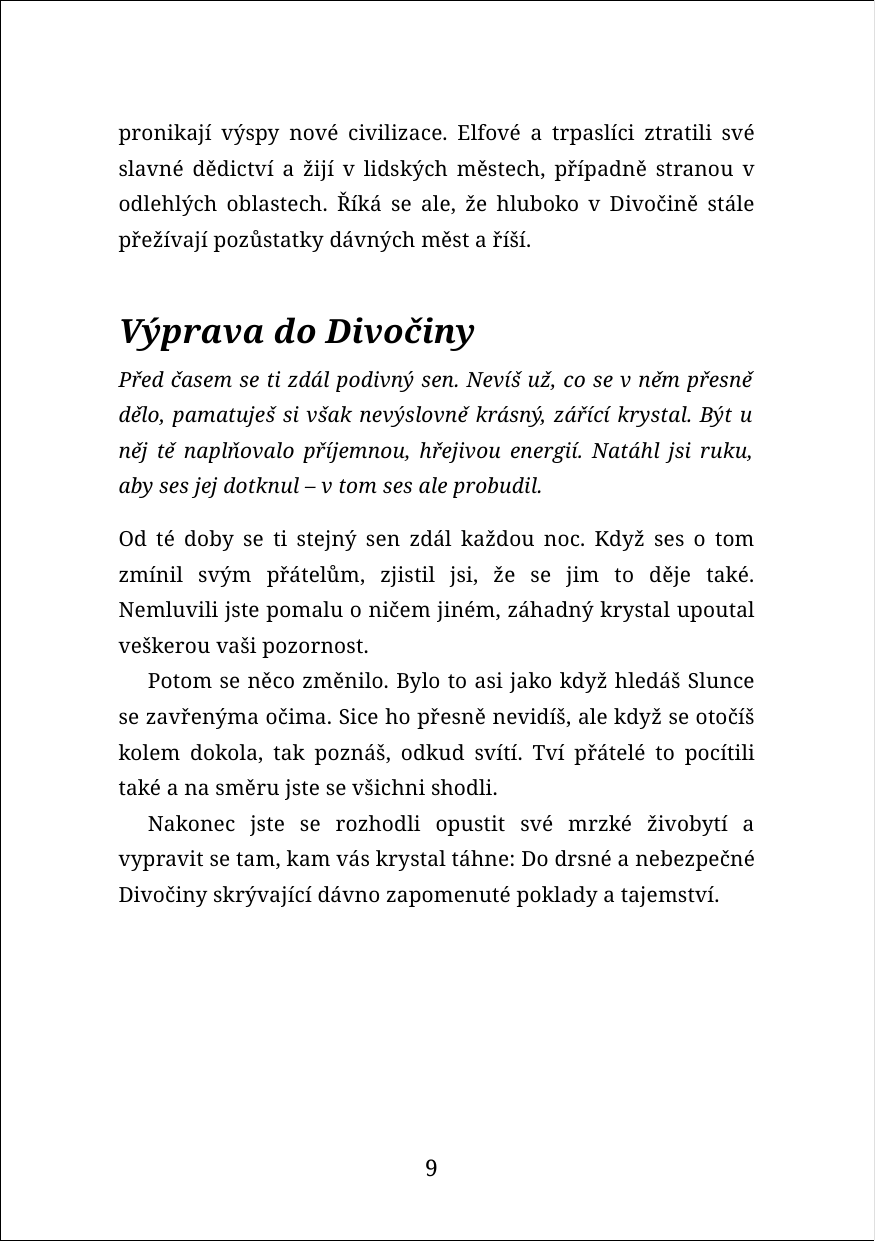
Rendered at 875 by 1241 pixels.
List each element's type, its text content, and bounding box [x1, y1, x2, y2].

subtitle Výprava do Divočiny [118, 308, 756, 353]
text pronikají výspy nové civilizace. Elfové a trpaslíci ztratili své slavné dědictví a žijí v lidských městech, případně stranou v odlehlých oblastech. Říká se ale, že hluboko v Divočině stále přežívají pozůstatky dávných měst a říší. [118, 118, 756, 253]
text Před časem se ti zdál podivný sen. Nevíš už, co se v něm přesně dělo, pamatuješ si však nevýslovně krásný, zářící krystal. Být u něj tě naplňovalo příjemnou, hřejivou energií. Natáhl jsi ruku, aby ses jej dotknul – v tom ses ale probudil. [118, 365, 756, 500]
text Od té doby se ti stejný sen zdál každou noc. Když ses o tom zmínil svým přátelům, zjistil jsi, že se jim to děje také. Nemluvili jste pomalu o ničem jiném, záhadný krystal upoutal veškerou vaši pozornost. Potom se něco změnilo. Bylo to asi jako když hledáš Slunce se zavřenýma očima. Sice ho přesně nevidíš, ale když se otočíš kolem dokola, tak poznáš, odkud svítí. Tví přátelé to pocítili také a na směru jste se všichni shodli. Nakonec jste se rozhodli opustit své mrzké živobytí a vypravit se tam, kam vás krystal táhne: Do drsné a nebezpečné Divočiny skrývající dávno zapomenuté poklady a tajemství. [118, 524, 756, 908]
